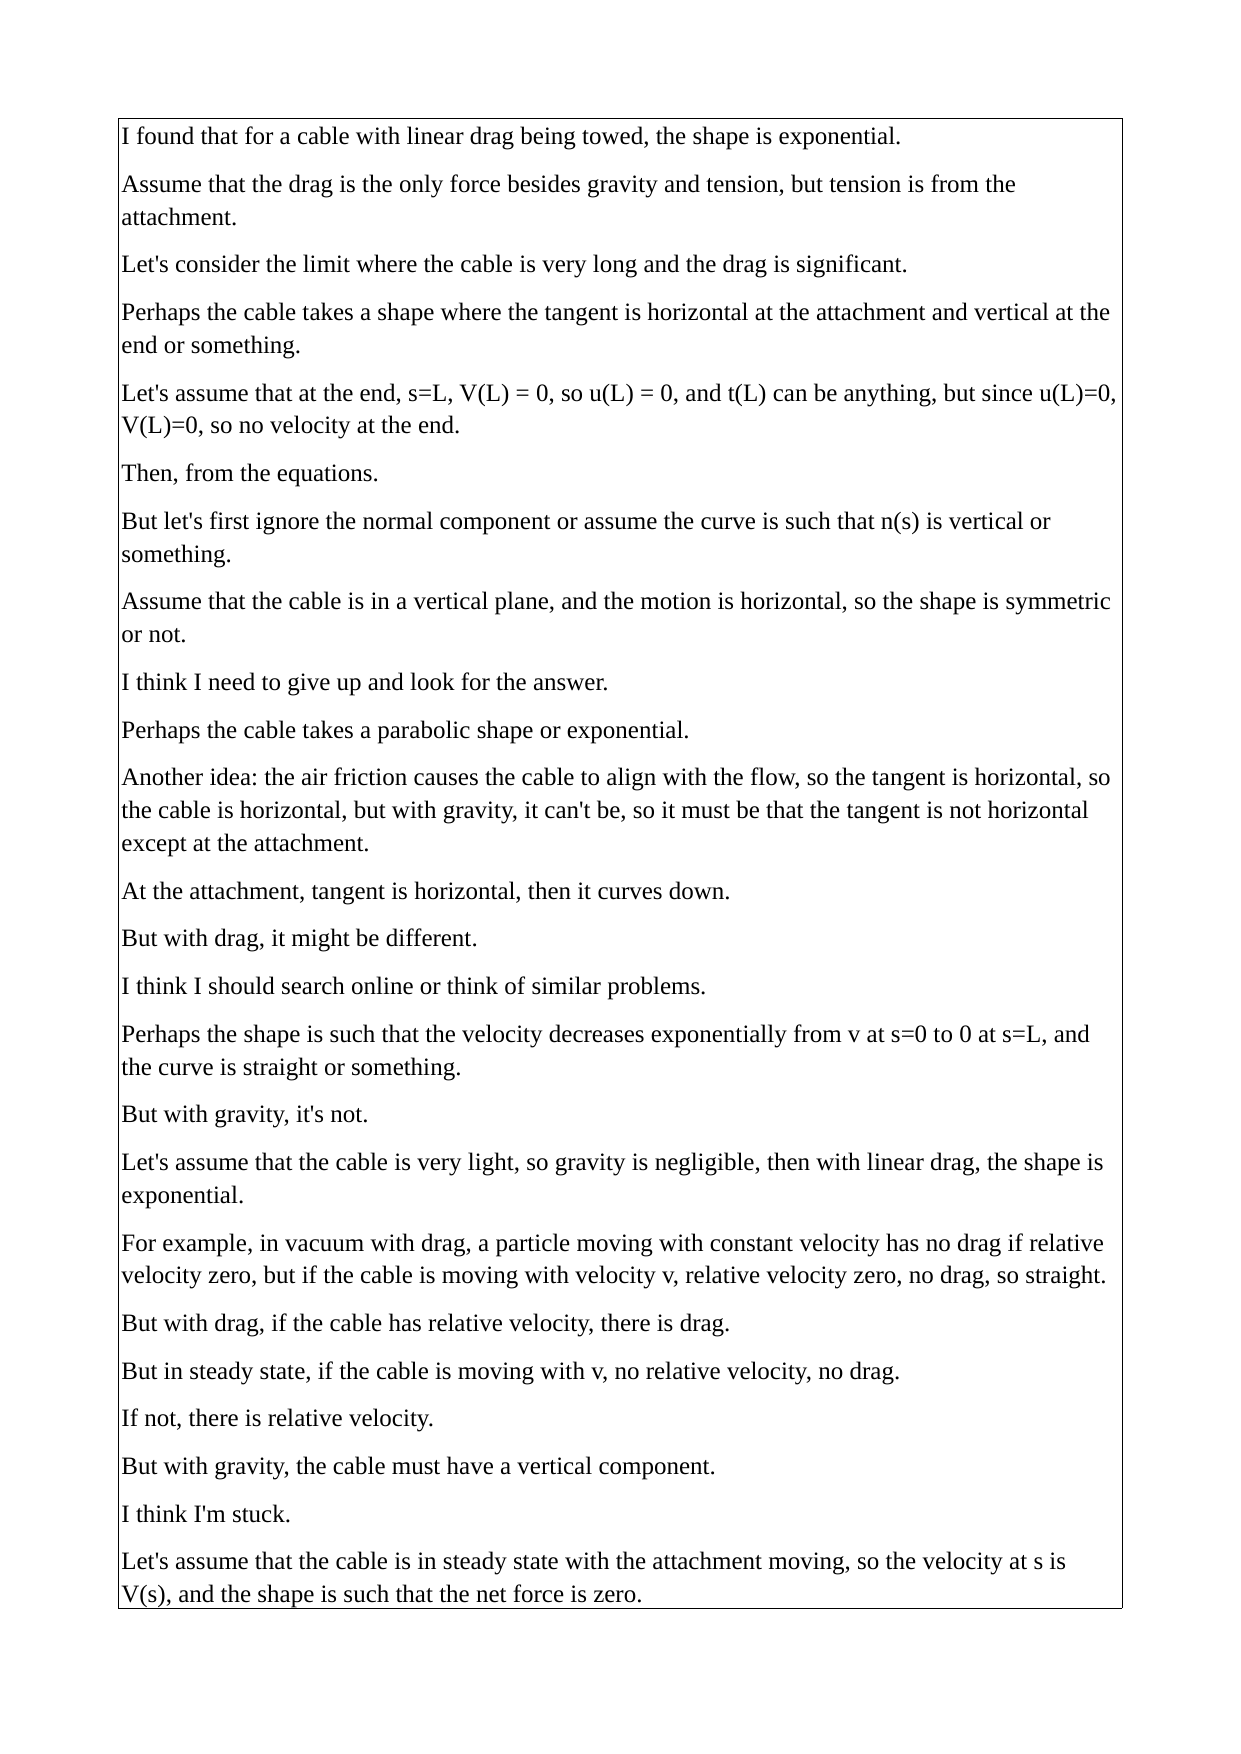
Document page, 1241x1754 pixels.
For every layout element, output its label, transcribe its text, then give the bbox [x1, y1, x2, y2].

text But let's first ignore the normal component or assume the curve is such that n(s) is vertical or something. [119, 503, 1122, 568]
text Another idea: the air friction causes the cable to align with the flow, so the tangent is horizontal, so the cable is horizontal, but with gravity, it can't be, so it must be that the tangent is not horizontal except at the attachment. [119, 759, 1122, 857]
text But with gravity, the cable must have a vertical component. [119, 1448, 1122, 1480]
text Let's assume that at the end, s=L, V(L) = 0, so u(L) = 0, and t(L) can be anything, but since u(L)=0, V(L)=0, so no velocity at the end. [119, 374, 1122, 439]
text At the attachment, tangent is horizontal, then it curves down. [119, 873, 1122, 905]
text Let's consider the limit where the cable is very long and the drag is significant. [119, 246, 1122, 278]
text Perhaps the cable takes a shape where the tangent is horizontal at the attachment and vertical at the end or something. [119, 294, 1122, 359]
text Perhaps the shape is such that the velocity decreases exponentially from v at s=0 to 0 at s=L, and the curve is straight or something. [119, 1016, 1122, 1081]
text I think I need to give up and look for the answer. [119, 664, 1122, 696]
text But with gravity, it's not. [119, 1096, 1122, 1128]
text I found that for a cable with linear drag being towed, the shape is exponential. [119, 119, 1122, 150]
text Assume that the drag is the only force besides gravity and tension, but tension is from the attachment. [119, 166, 1122, 231]
text I think I'm stuck. [119, 1496, 1122, 1527]
text If not, there is relative velocity. [119, 1400, 1122, 1432]
text Assume that the cable is in a vertical plane, and the motion is horizontal, so the shape is symmetric or not. [119, 583, 1122, 648]
text But with drag, if the cable has relative velocity, there is drag. [119, 1305, 1122, 1337]
text For example, in vacuum with drag, a particle moving with constant velocity has no drag if relative velocity zero, but if the cable is moving with velocity v, relative velocity zero, no drag, so straight. [119, 1224, 1122, 1289]
text Perhaps the cable takes a parabolic shape or exponential. [119, 712, 1122, 743]
text Then, from the equations. [119, 455, 1122, 487]
text Let's assume that the cable is in steady state with the attachment moving, so the velocity at s is V(s), and the shape is such that the net force is zero. [119, 1543, 1122, 1608]
text Let's assume that the cable is very light, so gravity is negligible, then with linear drag, the shape is exponential. [119, 1144, 1122, 1209]
text But in steady state, if the cable is moving with v, no relative velocity, no drag. [119, 1353, 1122, 1384]
text But with drag, it might be different. [119, 921, 1122, 952]
text I think I should search online or think of similar problems. [119, 968, 1122, 1000]
